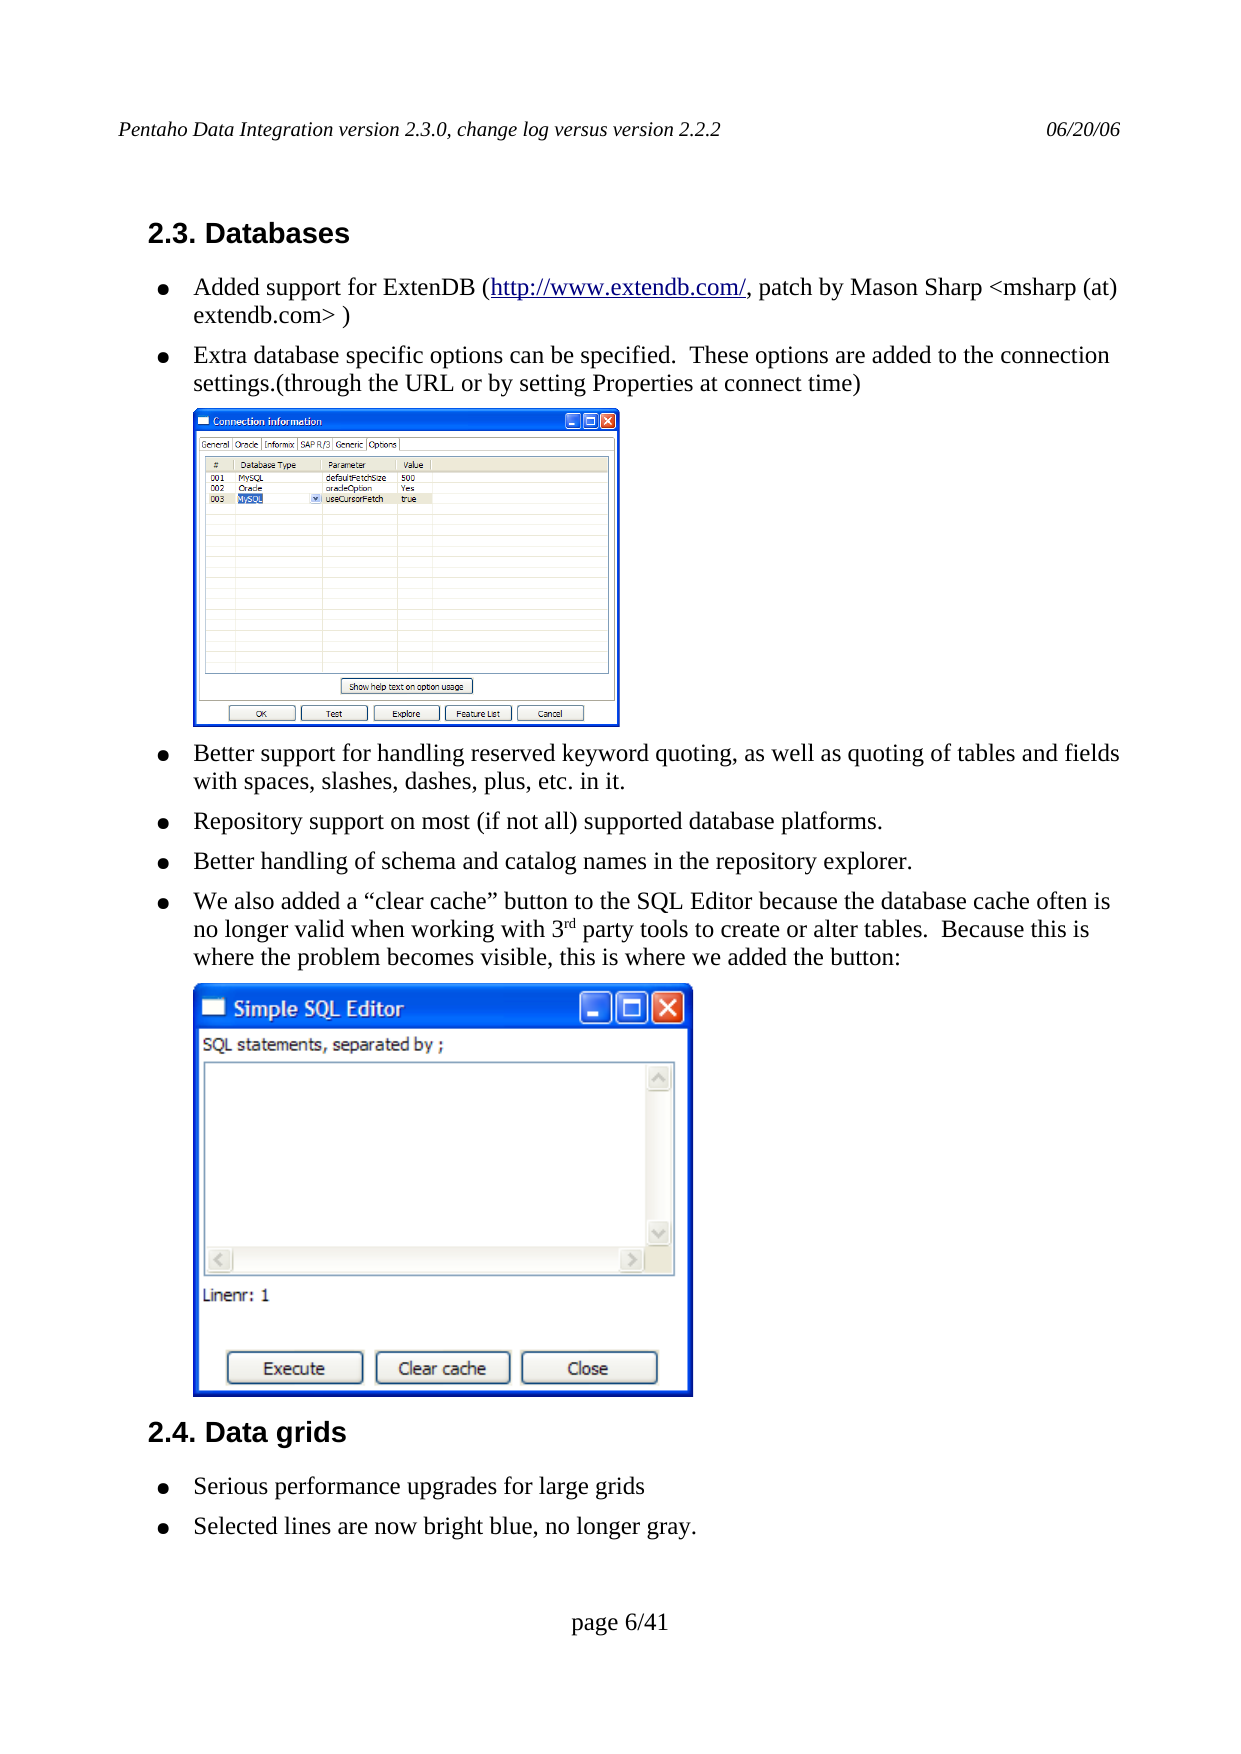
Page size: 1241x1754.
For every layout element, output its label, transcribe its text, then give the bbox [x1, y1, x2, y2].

list Better handling of schema and catalog names in the repository explorer. [156, 847, 1122, 875]
list We also added a “clear cache” button to the SQL Editor because the database cache often is no longer valid when working with 3rd party tools to create or alter tables. Because this is where the problem becomes visible, this is where we added the button: [156, 887, 1122, 971]
subtitle Data grids [148, 1416, 1122, 1448]
picture [193, 408, 620, 727]
picture [193, 983, 694, 1397]
list Repository support on most (if not all) supported database platforms. [156, 807, 1122, 835]
list Serious performance upgrades for large grids [156, 1472, 1122, 1499]
list Extra database specific options can be specified. These options are added to the connection settings.(through the URL or by setting Properties at connect time) [156, 341, 1122, 396]
list Added support for ExtenDB (http://www.extendb.com/, patch by Mason Sharp <msharp (at) extendb.com> ) [156, 273, 1122, 328]
list Better support for handling reserved keyword quoting, as well as quoting of tables and fields with spaces, slashes, dashes, plus, etc. in it. [156, 739, 1122, 794]
list Selected lines are now bright blue, no longer gray. [156, 1512, 1122, 1540]
subtitle Databases [148, 217, 1122, 249]
